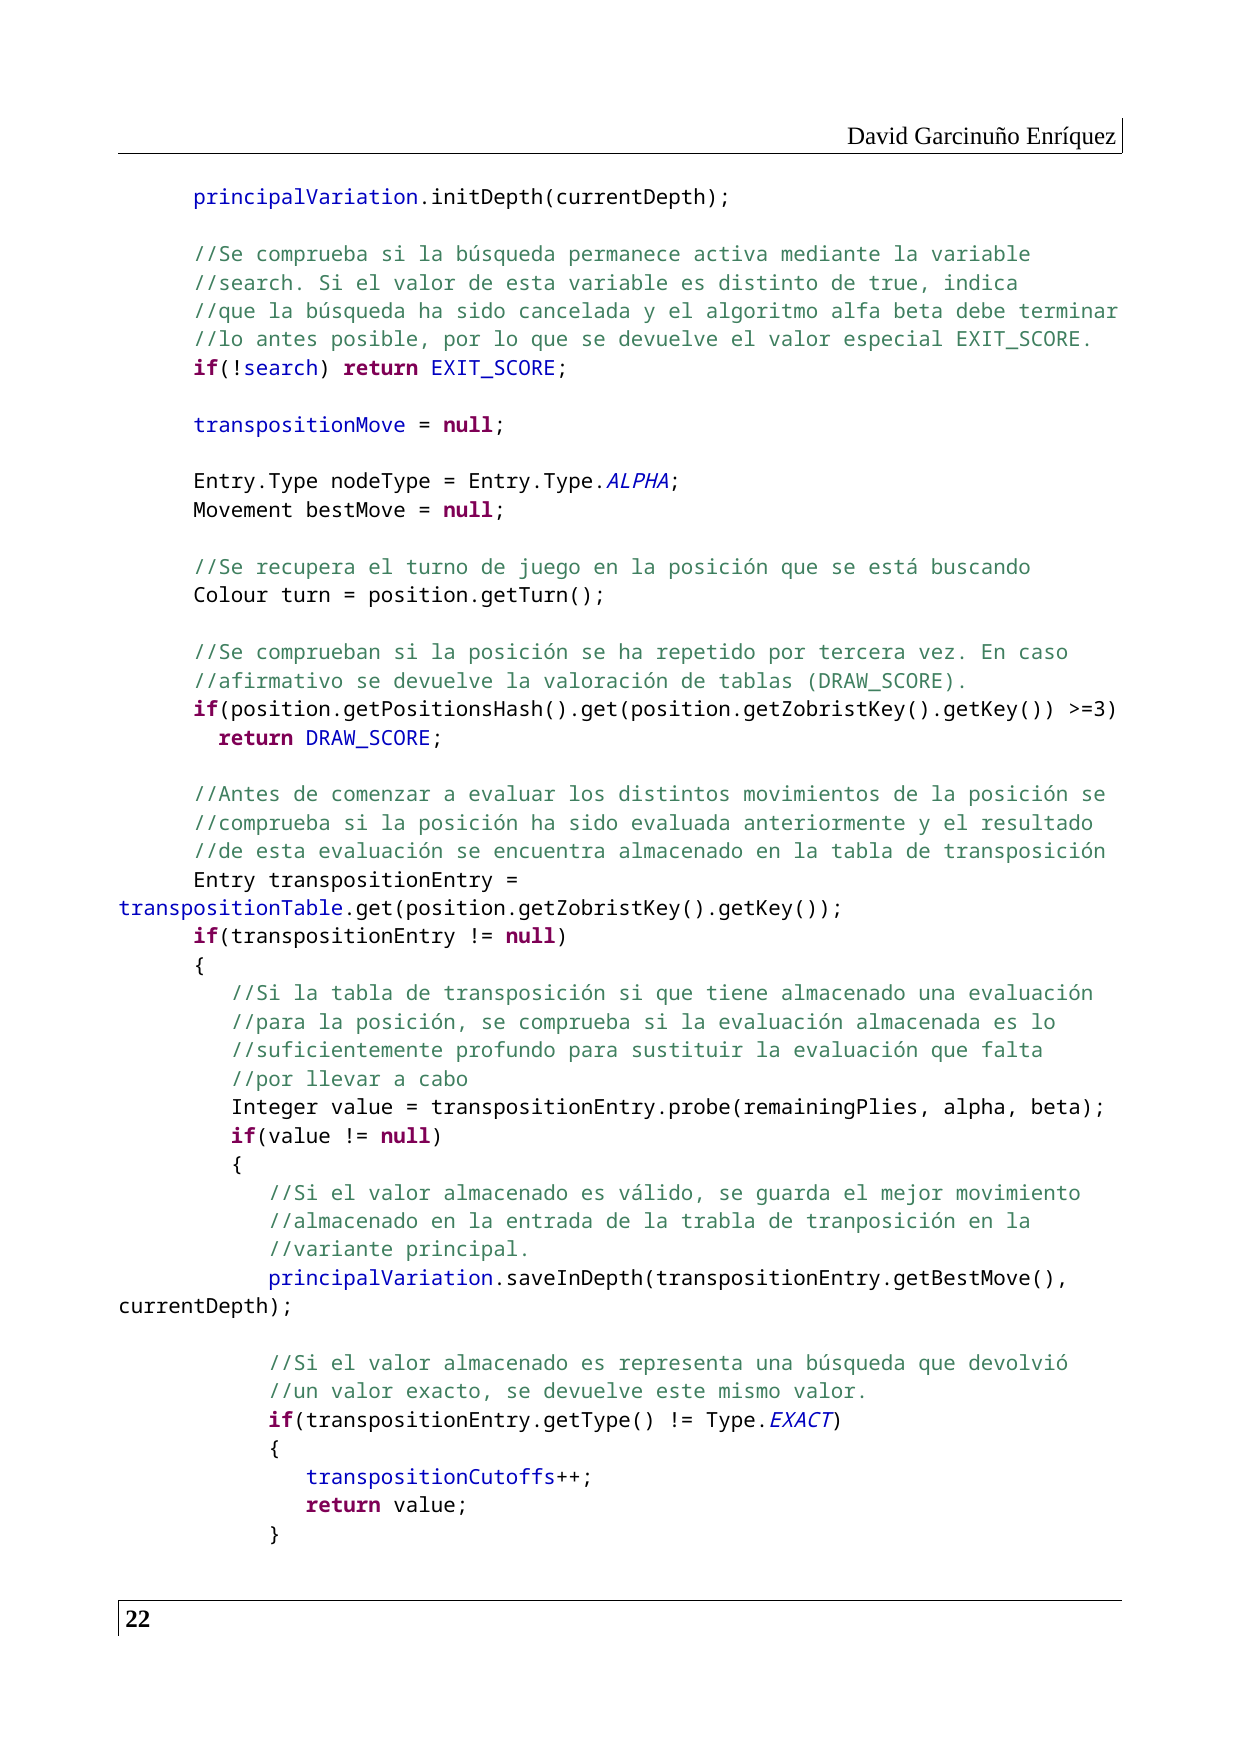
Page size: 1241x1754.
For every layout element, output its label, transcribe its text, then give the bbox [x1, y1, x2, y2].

text Movement bestMove = null; [118, 495, 1122, 523]
text { [118, 1433, 1122, 1462]
text return value; [118, 1490, 1122, 1519]
text principalVariation.initDepth(currentDepth); [118, 182, 1122, 211]
text //comprueba si la posición ha sido evaluada anteriormente y el resultado [118, 808, 1122, 836]
text principalVariation.saveInDepth(transpositionEntry.getBestMove(), currentDepth); [118, 1263, 1122, 1320]
text { [118, 1149, 1122, 1178]
text //para la posición, se comprueba si la evaluación almacenada es lo [118, 1007, 1122, 1035]
text //variante principal. [118, 1234, 1122, 1263]
text } [118, 1519, 1122, 1547]
text transpositionCutoffs++; [118, 1462, 1122, 1490]
text //Se comprueba si la búsqueda permanece activa mediante la variable [118, 239, 1122, 268]
text //almacenado en la entrada de la trabla de tranposición en la [118, 1206, 1122, 1234]
text //Se recupera el turno de juego en la posición que se está buscando [118, 552, 1122, 580]
text //Antes de comenzar a evaluar los distintos movimientos de la posición se [118, 779, 1122, 808]
text //por llevar a cabo [118, 1064, 1122, 1092]
text Colour turn = position.getTurn(); [118, 580, 1122, 609]
text //suficientemente profundo para sustituir la evaluación que falta [118, 1035, 1122, 1064]
text transpositionMove = null; [118, 410, 1122, 438]
text if(position.getPositionsHash().get(position.getZobristKey().getKey()) >=3) [118, 694, 1122, 723]
text Entry transpositionEntry = transpositionTable.get(position.getZobristKey().getKey()); [118, 865, 1122, 922]
text if(transpositionEntry != null) [118, 922, 1122, 950]
text //de esta evaluación se encuentra almacenado en la tabla de transposición [118, 836, 1122, 865]
text if(value != null) [118, 1121, 1122, 1149]
text Integer value = transpositionEntry.probe(remainingPlies, alpha, beta); [118, 1092, 1122, 1121]
text //Si el valor almacenado es válido, se guarda el mejor movimiento [118, 1178, 1122, 1206]
text //que la búsqueda ha sido cancelada y el algoritmo alfa beta debe terminar [118, 296, 1122, 324]
text return DRAW_SCORE; [118, 723, 1122, 751]
text { [118, 950, 1122, 978]
text //Se comprueban si la posición se ha repetido por tercera vez. En caso [118, 637, 1122, 666]
text //Si la tabla de transposición si que tiene almacenado una evaluación [118, 978, 1122, 1007]
text //afirmativo se devuelve la valoración de tablas (DRAW_SCORE). [118, 666, 1122, 694]
text Entry.Type nodeType = Entry.Type.ALPHA; [118, 467, 1122, 495]
text //search. Si el valor de esta variable es distinto de true, indica [118, 268, 1122, 296]
text if(transpositionEntry.getType() != Type.EXACT) [118, 1405, 1122, 1433]
text //un valor exacto, se devuelve este mismo valor. [118, 1377, 1122, 1405]
text //Si el valor almacenado es representa una búsqueda que devolvió [118, 1348, 1122, 1377]
text //lo antes posible, por lo que se devuelve el valor especial EXIT_SCORE. [118, 324, 1122, 353]
text if(!search) return EXIT_SCORE; [118, 353, 1122, 381]
